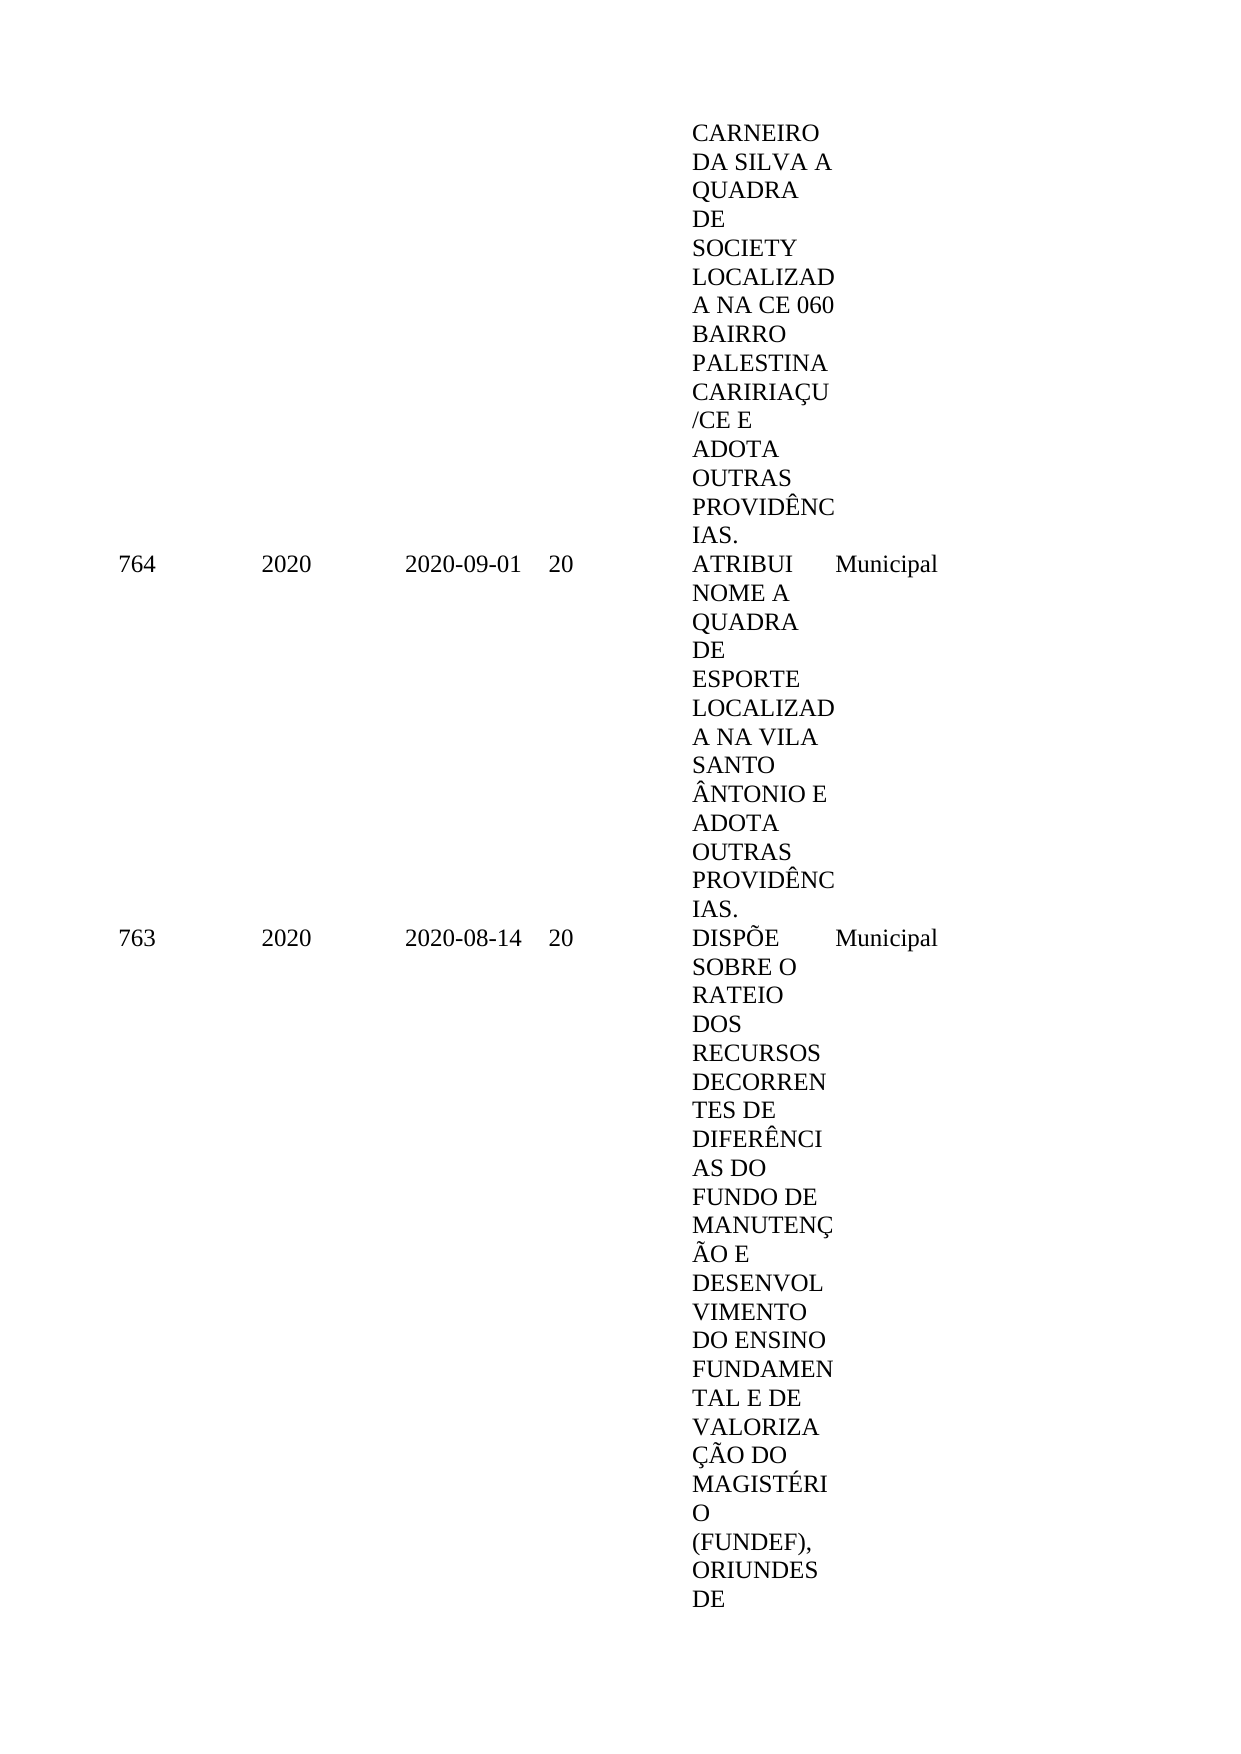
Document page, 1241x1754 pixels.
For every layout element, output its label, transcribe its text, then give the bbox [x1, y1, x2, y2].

table_cell Municipal [835, 549, 979, 923]
table_cell 2020-08-14 [405, 923, 548, 1613]
table_cell [979, 923, 1122, 1613]
table_cell [979, 118, 1122, 549]
table_cell 2020 [261, 923, 405, 1613]
table_cell 763 [118, 923, 261, 1613]
table_cell CARNEIRO DA SILVA A QUADRA DE SOCIETY LOCALIZADA NA CE 060 BAIRRO PALESTINA CARIRIAÇU/CE E ADOTA OUTRAS PROVIDÊNCIAS. [692, 118, 835, 549]
table_cell [835, 118, 979, 549]
table_cell 20 [548, 923, 692, 1613]
table_cell 2020 [261, 549, 405, 923]
table_cell DISPÕE SOBRE O RATEIO DOS RECURSOS DECORRENTES DE DIFERÊNCIAS DO FUNDO DE MANUTENÇÃO E DESENVOLVIMENTO DO ENSINO FUNDAMENTAL E DE VALORIZAÇÃO DO MAGISTÉRIO (FUNDEF), ORIUNDES DE [692, 923, 835, 1613]
table_cell [979, 549, 1122, 923]
table_cell [405, 118, 548, 549]
table_cell [261, 118, 405, 549]
table_cell [118, 118, 261, 549]
table_cell [548, 118, 692, 549]
table_cell 2020-09-01 [405, 549, 548, 923]
table_cell 764 [118, 549, 261, 923]
table_cell 20 [548, 549, 692, 923]
table_cell Municipal [835, 923, 979, 1613]
table_cell ATRIBUI NOME A QUADRA DE ESPORTE LOCALIZADA NA VILA SANTO ÂNTONIO E ADOTA OUTRAS PROVIDÊNCIAS. [692, 549, 835, 923]
